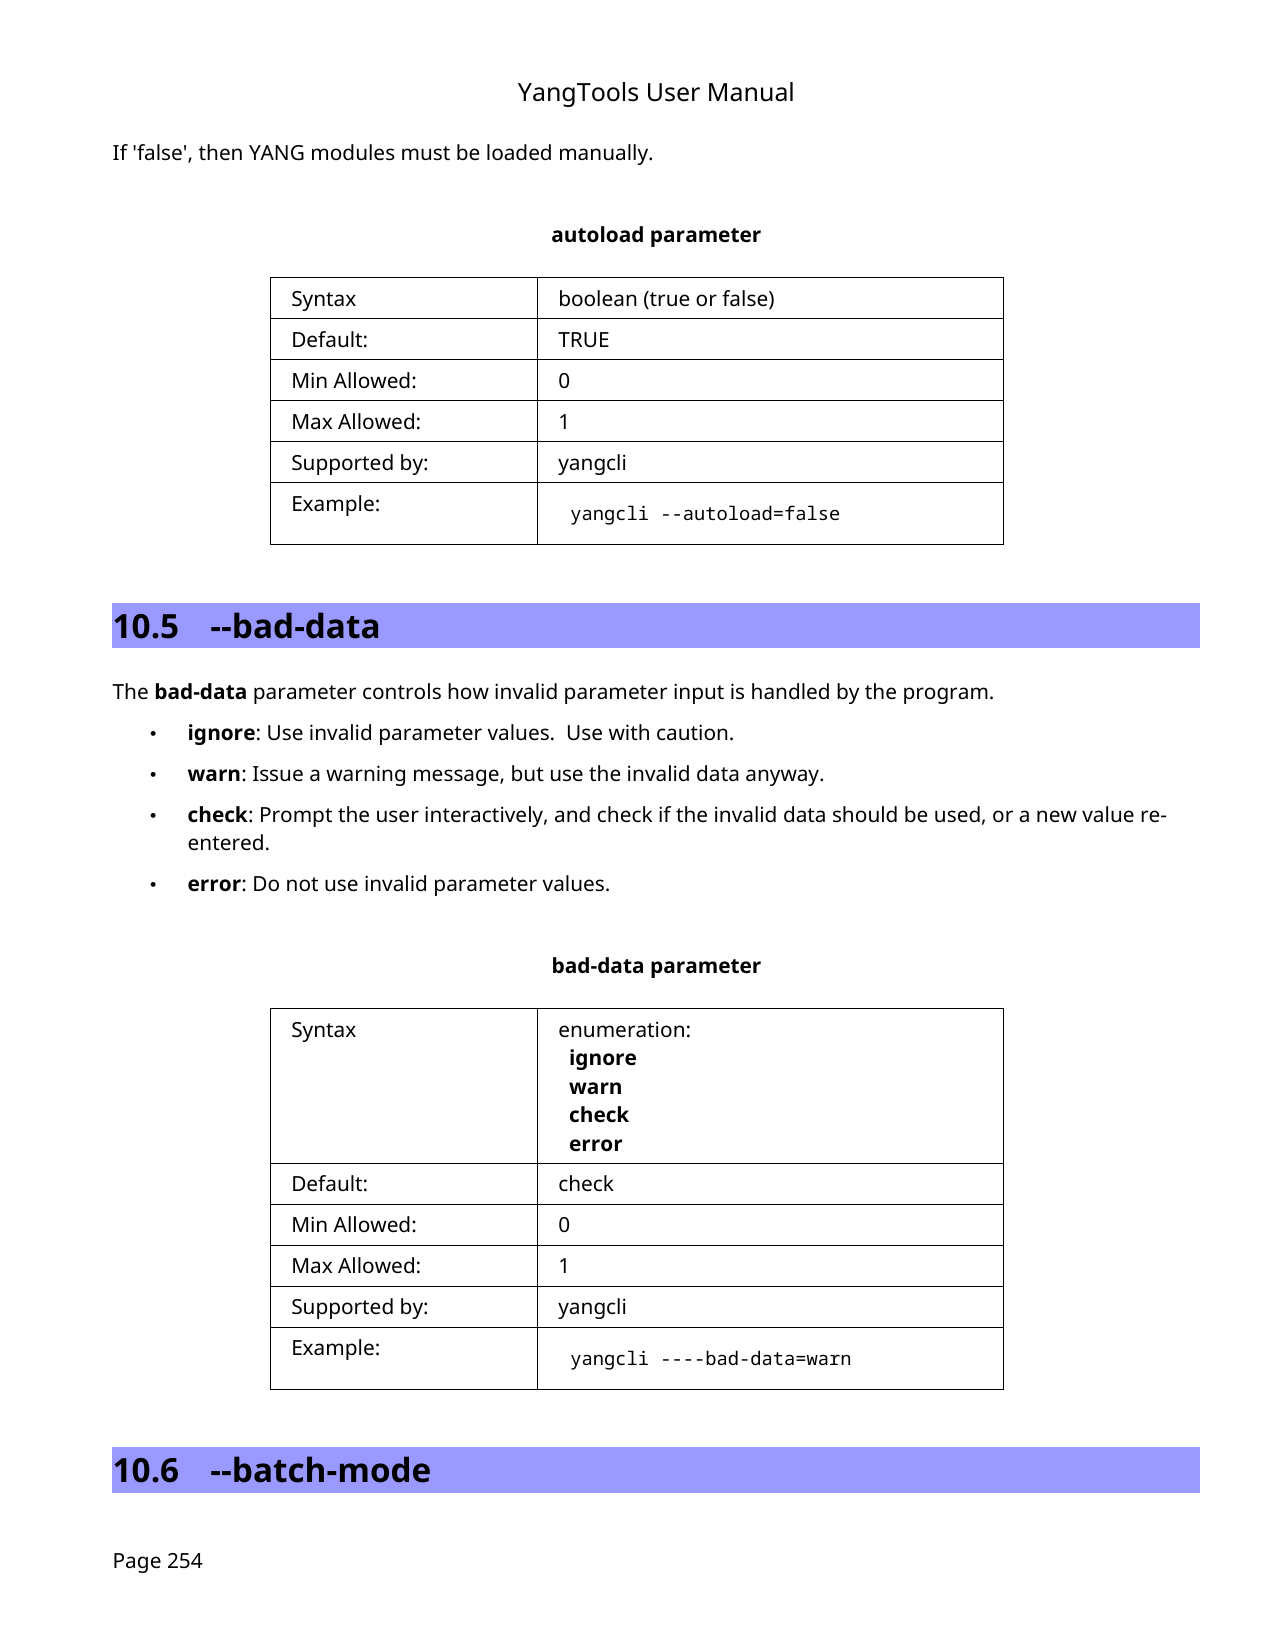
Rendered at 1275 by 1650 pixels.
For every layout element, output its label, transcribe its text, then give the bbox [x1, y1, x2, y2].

table_cell Max Allowed: [271, 1246, 537, 1286]
table_cell yangcli [538, 1287, 1003, 1327]
text If 'false', then YANG modules must be loaded manually. [112, 138, 1200, 167]
table_cell TRUE [538, 319, 1003, 359]
text The bad-data parameter controls how invalid parameter input is handled by the program. [112, 677, 1200, 706]
table_header Syntax [271, 278, 537, 318]
table_header enumeration: ignore warn check error [538, 1009, 1003, 1163]
table_cell Example: [271, 483, 537, 544]
table_cell check [538, 1164, 1003, 1204]
table_cell yangcli [538, 442, 1003, 482]
table_cell yangcli ----bad-data=warn [538, 1328, 1003, 1388]
table_cell 0 [538, 360, 1003, 400]
table_cell Default: [271, 1164, 537, 1204]
subtitle bad-data parameter [127, 951, 1185, 980]
table_cell Supported by: [271, 1287, 537, 1327]
table_cell yangcli --autoload=false [538, 483, 1003, 544]
table_header boolean (true or false) [538, 278, 1003, 318]
table_cell 0 [538, 1205, 1003, 1245]
subtitle autoload parameter [127, 220, 1185, 249]
table_cell Min Allowed: [271, 1205, 537, 1245]
table_cell Min Allowed: [271, 360, 537, 400]
table_cell Example: [271, 1328, 537, 1388]
table_cell 1 [538, 1246, 1003, 1286]
list warn: Issue a warning message, but use the invalid data anyway. [150, 759, 1200, 787]
subtitle --batch-mode [112, 1447, 1200, 1493]
table_header Syntax [271, 1009, 537, 1163]
table_cell Max Allowed: [271, 401, 537, 441]
list error: Do not use invalid parameter values. [150, 869, 1200, 898]
table_cell Supported by: [271, 442, 537, 482]
subtitle --bad-data [112, 603, 1200, 648]
list check: Prompt the user interactively, and check if the invalid data should be used, or a new value re-entered. [150, 800, 1200, 857]
table_cell 1 [538, 401, 1003, 441]
list ignore: Use invalid parameter values. Use with caution. [150, 718, 1200, 747]
table_cell Default: [271, 319, 537, 359]
